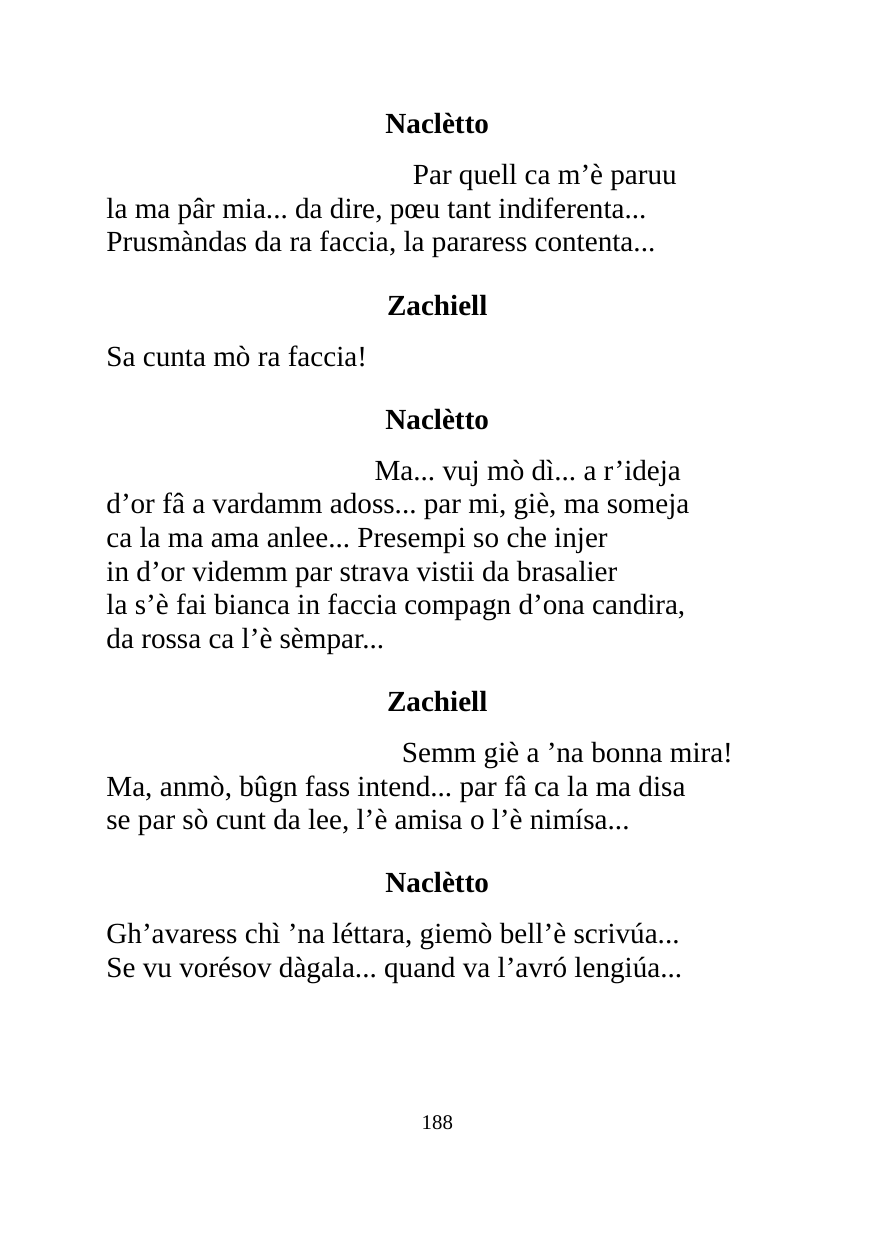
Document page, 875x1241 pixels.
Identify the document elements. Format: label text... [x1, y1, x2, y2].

text Semm giè a ’na bonna mira! [402, 735, 768, 769]
text la ma pâr mia... da dire, pœu tant indiferenta... [106, 191, 768, 224]
text Ma... vuj mò dì... a r’ideja [106, 453, 768, 487]
text d’or fâ a vardamm adoss... par mi, giè, ma someja [106, 487, 768, 520]
text Naclètto [106, 865, 768, 899]
text Zachiell [106, 288, 768, 321]
text Par quell ca m’è paruu [106, 157, 768, 191]
text se par sò cunt da lee, l’è amisa o l’è nimísa... [106, 802, 768, 836]
text la s’è fai bianca in faccia compagn d’ona candira, [106, 587, 768, 621]
text Ma, anmò, bûgn fass intend... par fâ ca la ma disa [106, 769, 768, 802]
text ca la ma ama anlee... Presempi so che injer [106, 520, 768, 554]
text Prusmàndas da ra faccia, la pararess contenta... [106, 224, 768, 258]
text Naclètto [106, 402, 768, 435]
text in d’or videmm par strava vistii da brasalier [106, 554, 768, 587]
text Naclètto [106, 106, 768, 140]
text Gh’avaress chì ’na léttara, giemò bell’è scrivúa... [106, 916, 768, 950]
text da rossa ca l’è sèmpar... [106, 621, 768, 654]
text Se vu vorésov dàgala... quand va l’avró lengiúa... [106, 950, 768, 983]
text Zachiell [106, 684, 768, 717]
text Sa cunta mò ra faccia! [106, 339, 768, 372]
